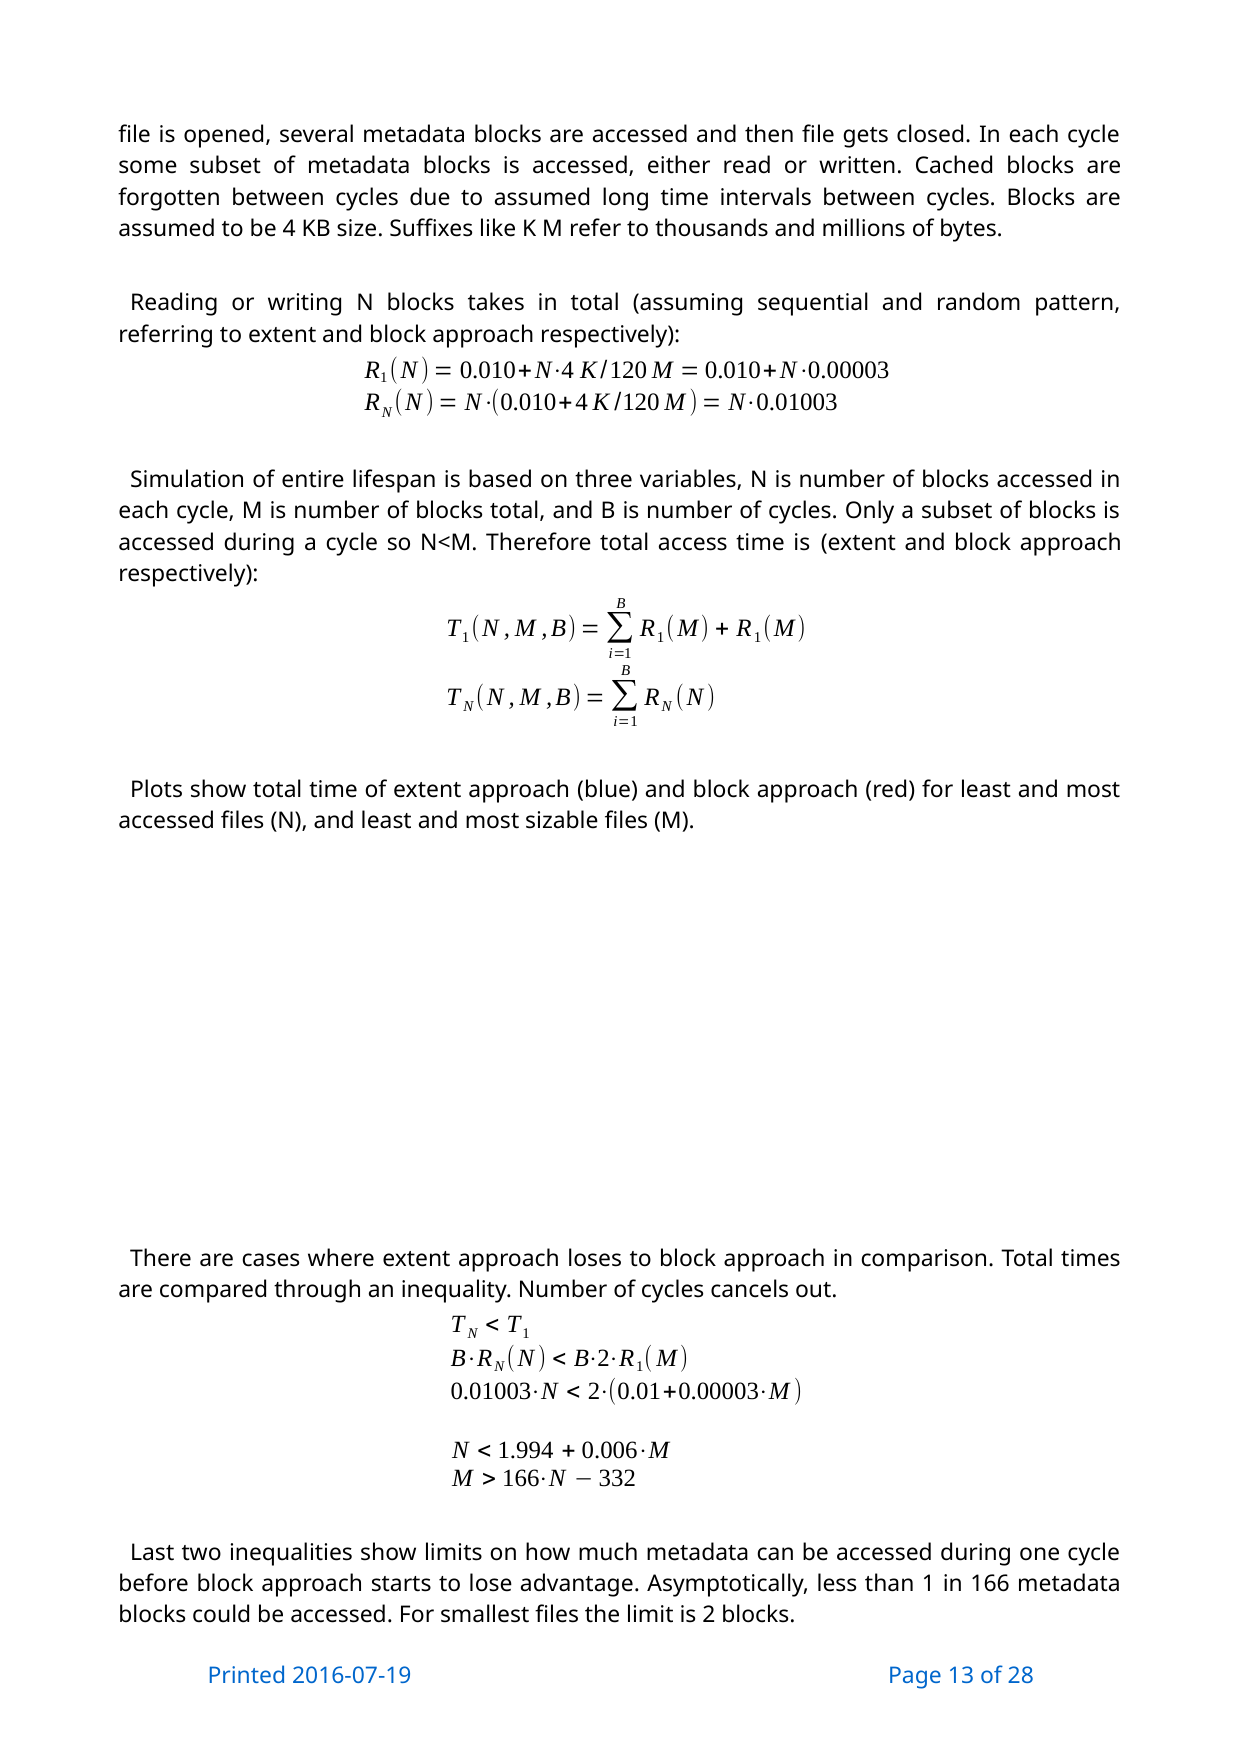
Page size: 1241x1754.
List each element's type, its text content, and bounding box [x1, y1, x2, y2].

text file is opened, several metadata blocks are accessed and then file gets closed. In each cycle some subset of metadata blocks is accessed, either read or written. Cached blocks are forgotten between cycles due to assumed long time intervals between cycles. Blocks are assumed to be 4 KB size. Suffixes like K M refer to thousands and millions of bytes. [118, 118, 1122, 243]
text Plots show total time of extent approach (blue) and block approach (red) for least and most accessed files (N), and least and most sizable files (M). [118, 773, 1122, 836]
text Reading or writing N blocks takes in total (assuming sequential and random pattern, referring to extent and block approach respectively): [118, 286, 1122, 349]
text There are cases where extent approach loses to block approach in comparison. Total times are compared through an inequality. Number of cycles cancels out. [118, 1242, 1122, 1305]
text Last two inequalities show limits on how much metadata can be accessed during one cycle before block approach starts to lose advantage. Asymptotically, less than 1 in 166 metadata blocks could be accessed. For smallest files the limit is 2 blocks. [118, 1536, 1122, 1629]
text Simulation of entire lifespan is based on three variables, N is number of blocks accessed in each cycle, M is number of blocks total, and B is number of cycles. Only a subset of blocks is accessed during a cycle so N<M. Therefore total access time is (extent and block approach respectively): [118, 463, 1122, 588]
